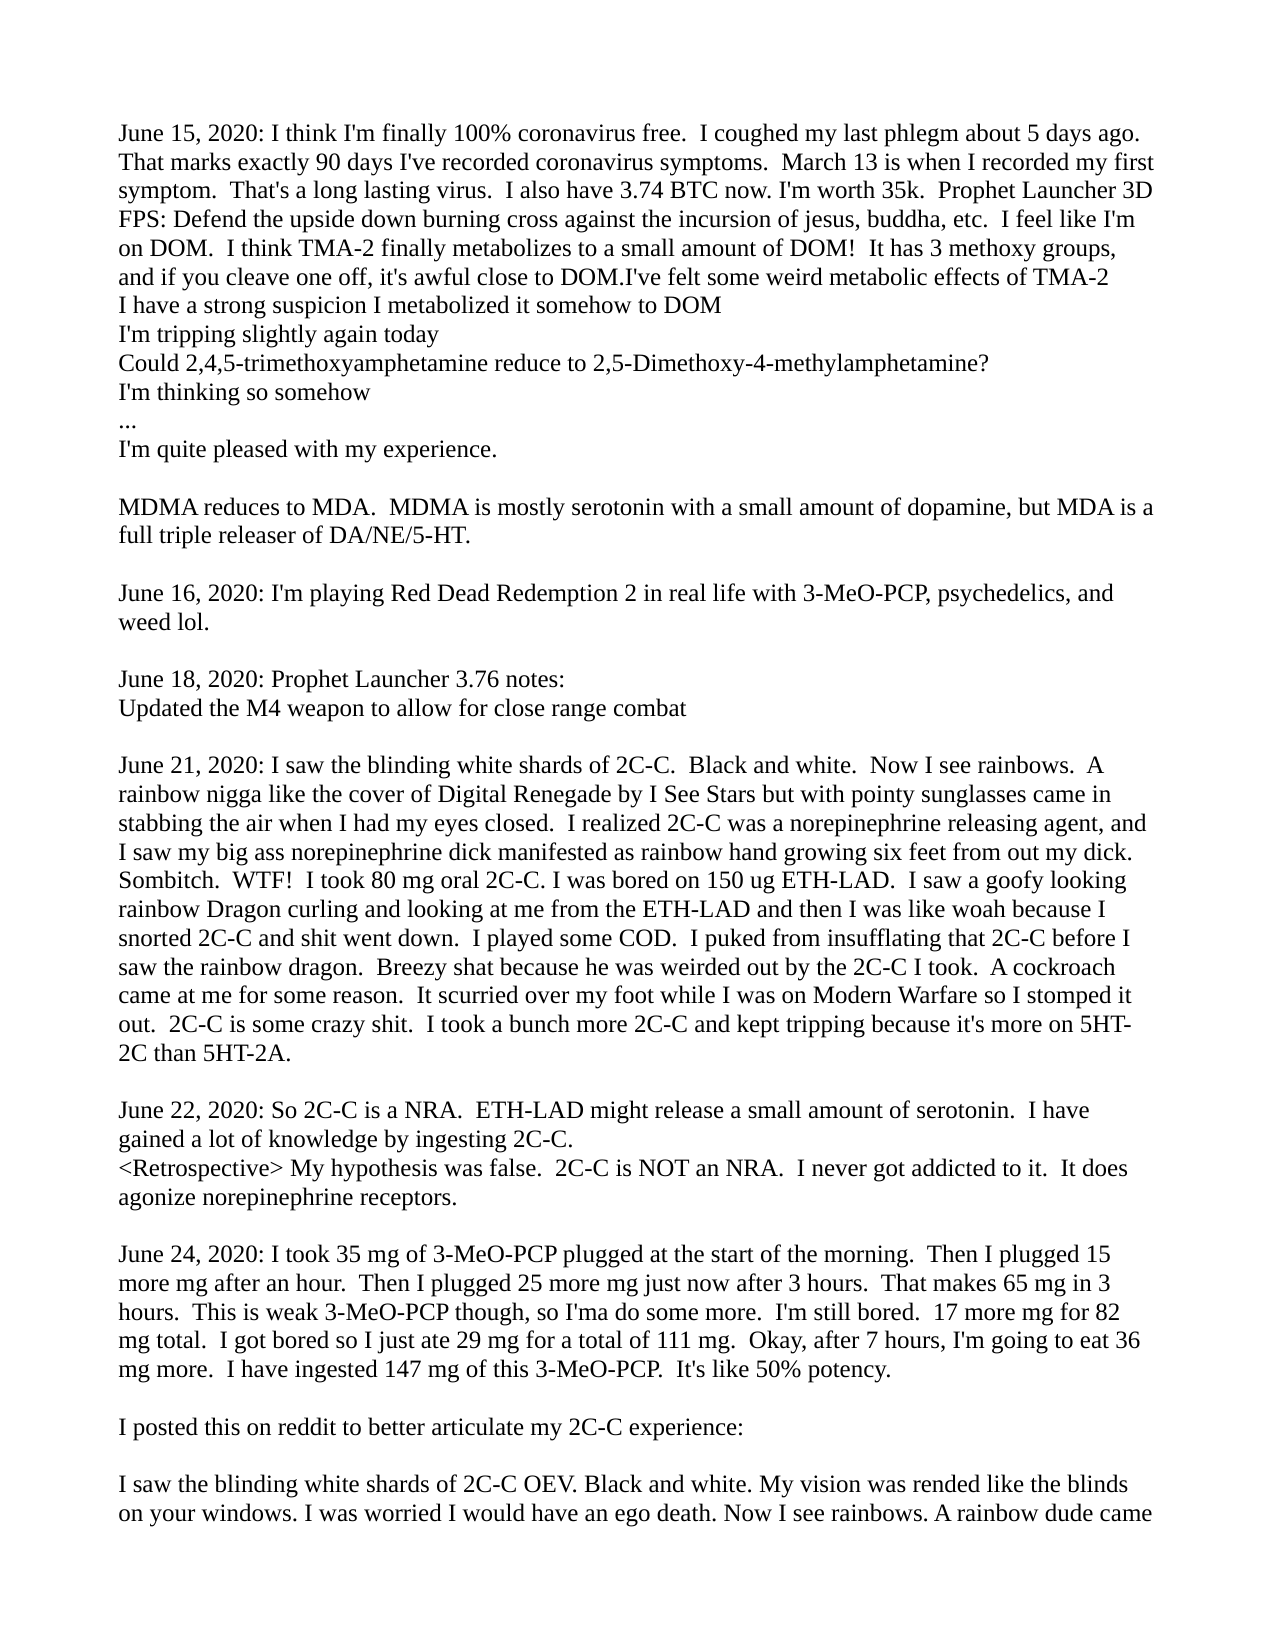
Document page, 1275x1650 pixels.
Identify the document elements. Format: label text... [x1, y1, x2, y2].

text I posted this on reddit to better articulate my 2C-C experience: [118, 1412, 1157, 1441]
text June 21, 2020: I saw the blinding white shards of 2C-C. Black and white. Now I see rainbows. A rainbow nigga like the cover of Digital Renegade by I See Stars but with pointy sunglasses came in stabbing the air when I had my eyes closed. I realized 2C-C was a norepinephrine releasing agent, and I saw my big ass norepinephrine dick manifested as rainbow hand growing six feet from out my dick. Sombitch. WTF! I took 80 mg oral 2C-C. I was bored on 150 ug ETH-LAD. I saw a goofy looking rainbow Dragon curling and looking at me from the ETH-LAD and then I was like woah because I snorted 2C-C and shit went down. I played some COD. I puked from insufflating that 2C-C before I saw the rainbow dragon. Breezy shat because he was weirded out by the 2C-C I took. A cockroach came at me for some reason. It scurried over my foot while I was on Modern Warfare so I stomped it out. 2C-C is some crazy shit. I took a bunch more 2C-C and kept tripping because it's more on 5HT-2C than 5HT-2A. [118, 751, 1157, 1067]
text June 22, 2020: So 2C-C is a NRA. ETH-LAD might release a small amount of serotonin. I have gained a lot of knowledge by ingesting 2C-C. [118, 1096, 1157, 1153]
text Updated the M4 weapon to allow for close range combat [118, 693, 1157, 722]
text Could 2,4,5-trimethoxyamphetamine reduce to 2,5-Dimethoxy-4-methylamphetamine? [118, 348, 1157, 377]
text I'm tripping slightly again today [118, 319, 1157, 348]
text June 16, 2020: I'm playing Red Dead Redemption 2 in real life with 3-MeO-PCP, psychedelics, and weed lol. [118, 578, 1157, 636]
text June 15, 2020: I think I'm finally 100% coronavirus free. I coughed my last phlegm about 5 days ago. That marks exactly 90 days I've recorded coronavirus symptoms. March 13 is when I recorded my first symptom. That's a long lasting virus. I also have 3.74 BTC now. I'm worth 35k. Prophet Launcher 3D FPS: Defend the upside down burning cross against the incursion of jesus, buddha, etc. I feel like I'm on DOM. I think TMA-2 finally metabolizes to a small amount of DOM! It has 3 methoxy groups, and if you cleave one off, it's awful close to DOM.I've felt some weird metabolic effects of TMA-2 [118, 118, 1157, 291]
text I'm thinking so somehow [118, 377, 1157, 406]
text ... [118, 406, 1157, 434]
text MDMA reduces to MDA. MDMA is mostly serotonin with a small amount of dopamine, but MDA is a full triple releaser of DA/NE/5-HT. [118, 492, 1157, 549]
text I have a strong suspicion I metabolized it somehow to DOM [118, 291, 1157, 319]
text I saw the blinding white shards of 2C-C OEV. Black and white. My vision was rended like the blinds on your windows. I was worried I would have an ego death. Now I see rainbows. A rainbow dude came [118, 1469, 1157, 1527]
text <Retrospective> My hypothesis was false. 2C-C is NOT an NRA. I never got addicted to it. It does agonize norepinephrine receptors. [118, 1153, 1157, 1211]
text June 24, 2020: I took 35 mg of 3-MeO-PCP plugged at the start of the morning. Then I plugged 15 more mg after an hour. Then I plugged 25 more mg just now after 3 hours. That makes 65 mg in 3 hours. This is weak 3-MeO-PCP though, so I'ma do some more. I'm still bored. 17 more mg for 82 mg total. I got bored so I just ate 29 mg for a total of 111 mg. Okay, after 7 hours, I'm going to eat 36 mg more. I have ingested 147 mg of this 3-MeO-PCP. It's like 50% potency. [118, 1239, 1157, 1383]
text I'm quite pleased with my experience. [118, 434, 1157, 463]
text June 18, 2020: Prophet Launcher 3.76 notes: [118, 664, 1157, 693]
